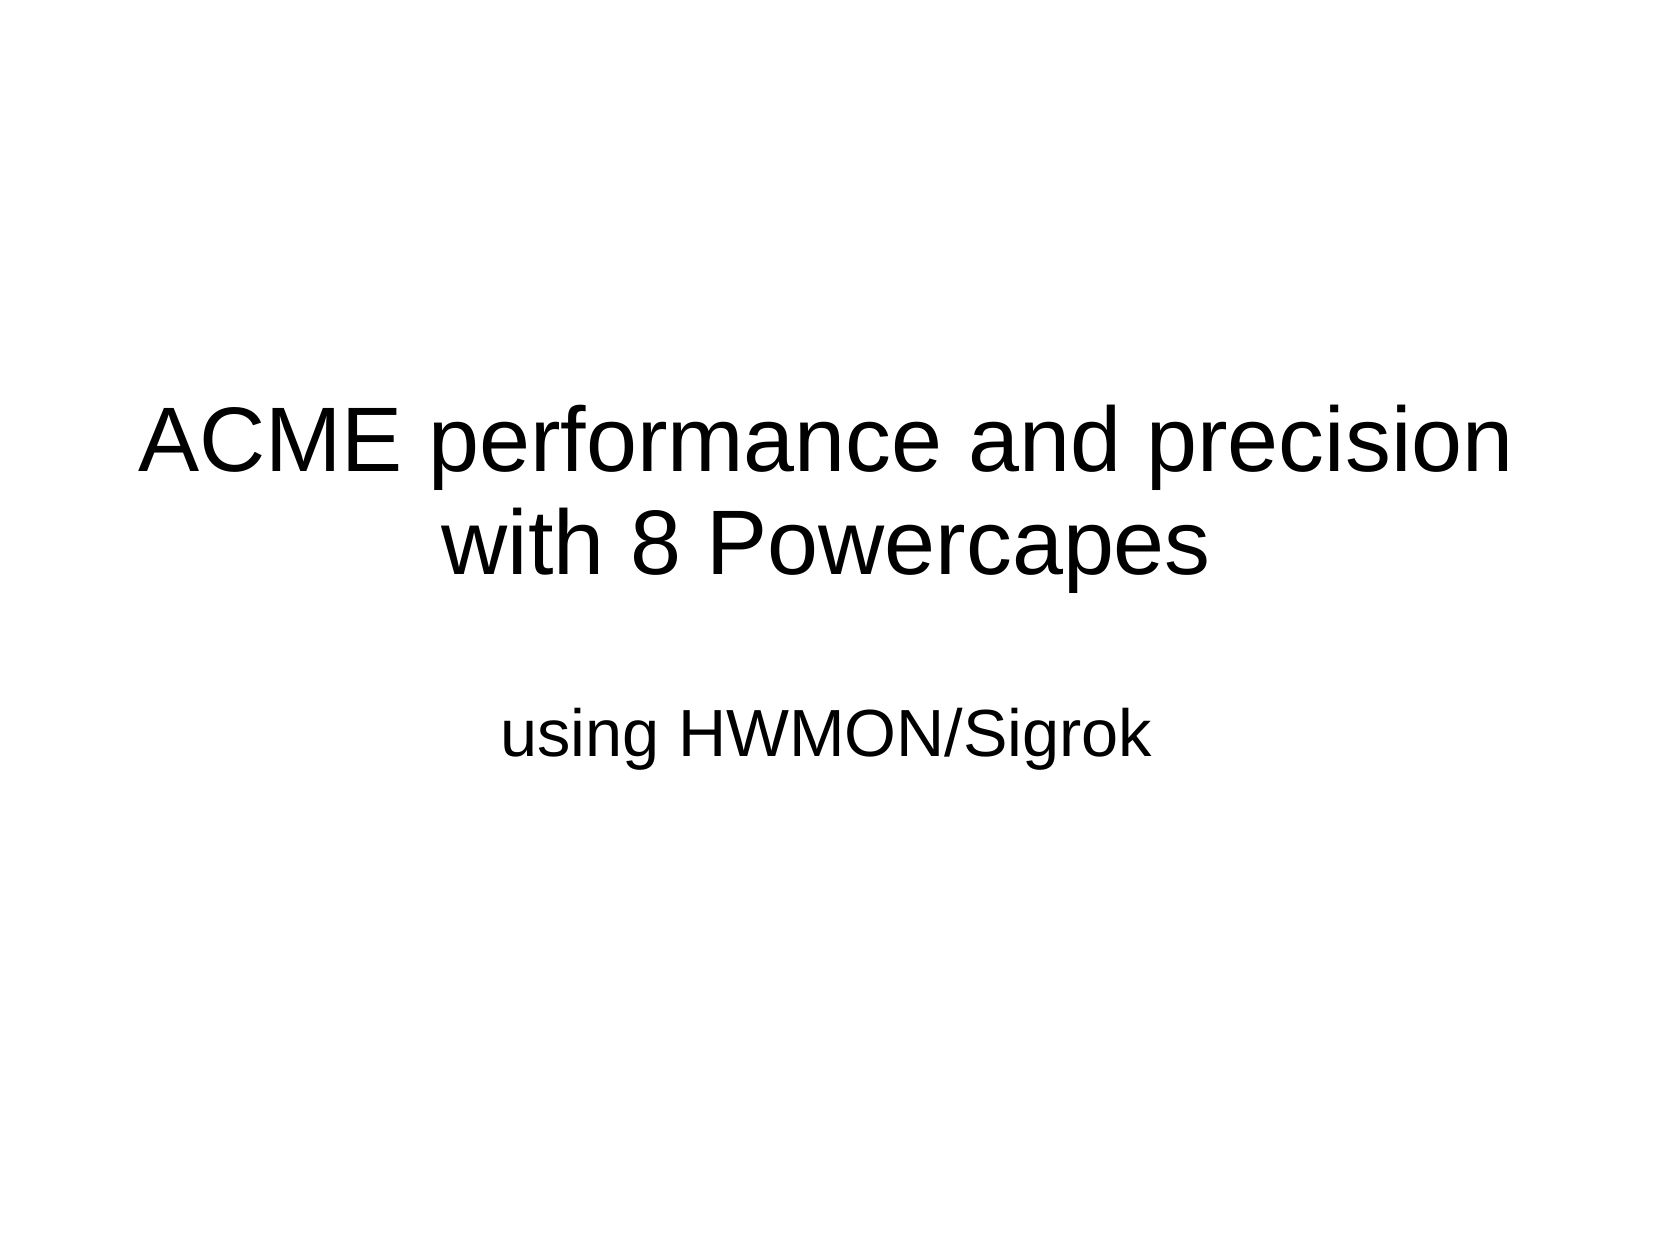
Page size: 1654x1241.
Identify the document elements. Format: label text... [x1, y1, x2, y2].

title ACME performance and precision with 8 Powercapes using HWMON/Sigrok [82, 49, 1571, 1111]
